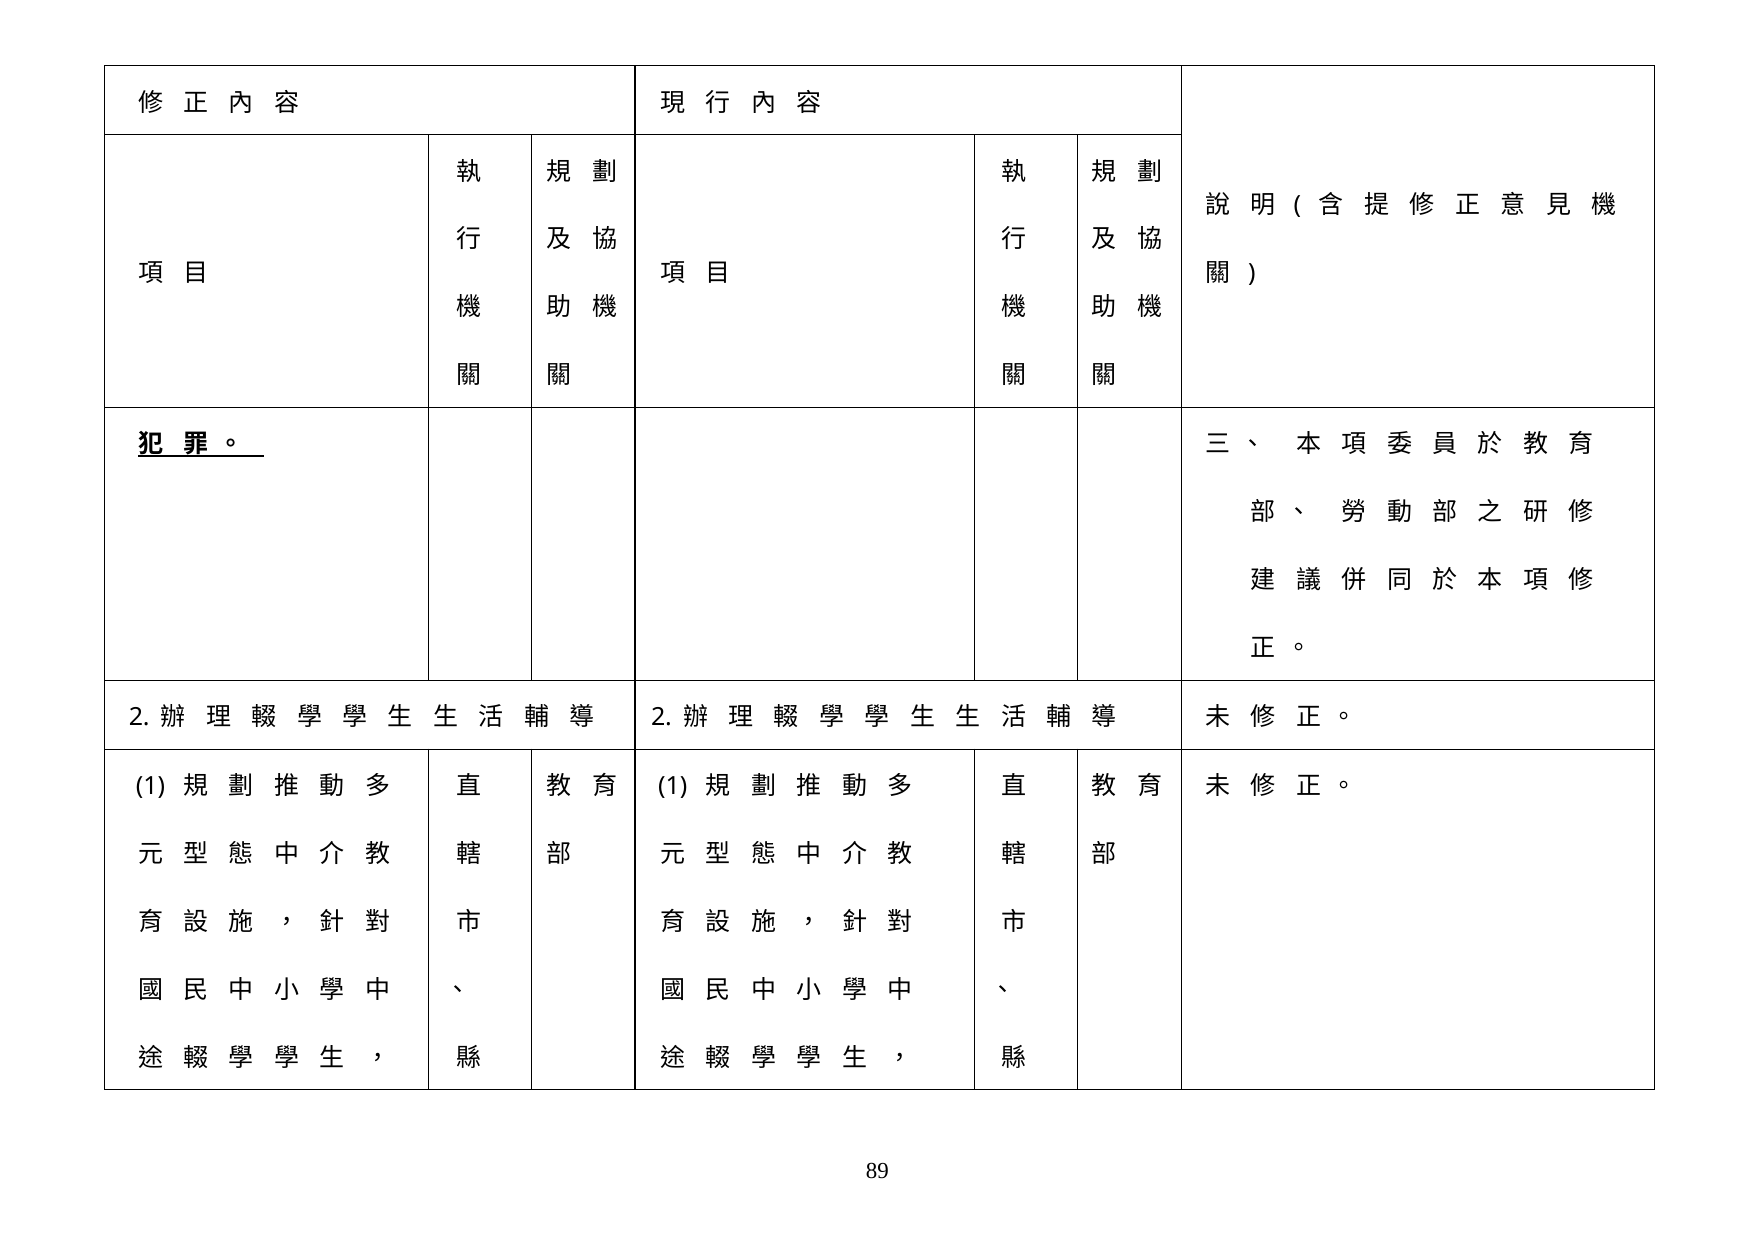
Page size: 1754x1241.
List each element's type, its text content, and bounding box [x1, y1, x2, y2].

table_cell 執行機關 [975, 135, 1077, 407]
table_header 現行內容 [636, 66, 1181, 134]
table_cell [429, 408, 531, 679]
table_header 修正內容 [105, 66, 634, 134]
table_cell 規劃及協助機關 [532, 135, 634, 407]
table_cell 未修正。 [1182, 681, 1654, 748]
table_cell [975, 408, 1077, 679]
table_cell 直轄市、縣 [429, 750, 531, 1089]
table_cell [532, 408, 634, 679]
table_cell 犯罪。 [105, 408, 428, 679]
table_cell 直轄市、縣 [975, 750, 1077, 1089]
table_cell 三、本項委員於教育部、勞動部之研修建議併同於本項修正。 [1182, 408, 1654, 679]
table_cell 教育部 [1078, 750, 1181, 1089]
table_cell 規劃及協助機關 [1078, 135, 1181, 407]
table_cell [636, 408, 974, 679]
table_cell 執行機關 [429, 135, 531, 407]
table_cell 項目 [636, 135, 974, 407]
table_cell 教育部 [532, 750, 634, 1089]
table_cell (1)規劃推動多元型態中介教育設施，針對國民中小學中途輟學學生， [636, 750, 974, 1089]
table_cell 2.辦理輟學學生生活輔導 [105, 681, 634, 748]
table_cell 未修正。 [1182, 750, 1654, 1089]
table_cell (1)規劃推動多元型態中介教育設施，針對國民中小學中途輟學學生， [105, 750, 428, 1089]
table_cell 項目 [105, 135, 428, 407]
table_cell [1078, 408, 1181, 679]
table_cell 2.辦理輟學學生生活輔導 [636, 681, 1181, 748]
table_header 說明(含提修正意見機關) [1182, 66, 1654, 407]
